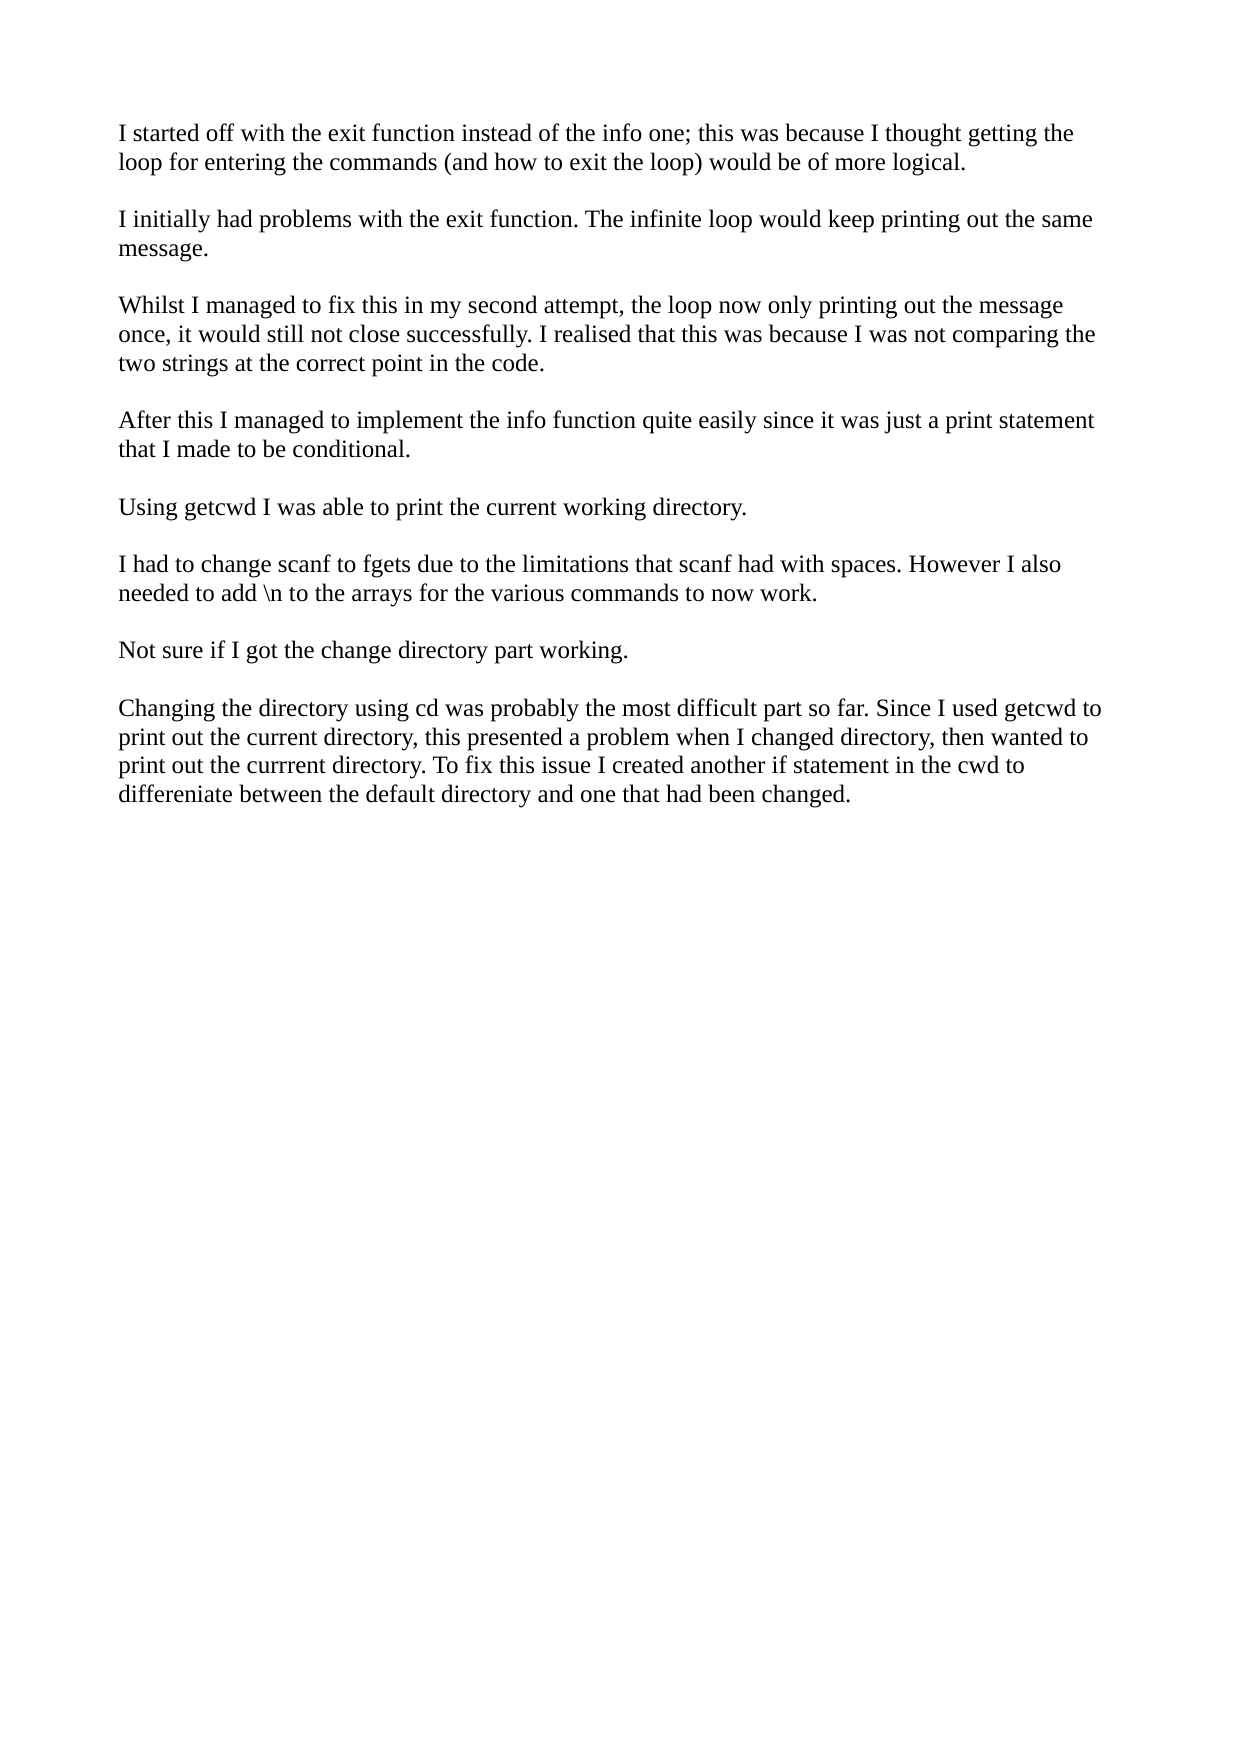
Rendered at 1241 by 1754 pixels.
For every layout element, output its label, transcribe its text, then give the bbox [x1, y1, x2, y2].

text Using getcwd I was able to print the current working directory. [118, 492, 1122, 521]
text Changing the directory using cd was probably the most difficult part so far. Since I used getcwd to print out the current directory, this presented a problem when I changed directory, then wanted to print out the currrent directory. To fix this issue I created another if statement in the cwd to differeniate between the default directory and one that had been changed. [118, 693, 1122, 808]
text I started off with the exit function instead of the info one; this was because I thought getting the loop for entering the commands (and how to exit the loop) would be of more logical. [118, 118, 1122, 176]
text After this I managed to implement the info function quite easily since it was just a print statement that I made to be conditional. [118, 406, 1122, 463]
text I initially had problems with the exit function. The infinite loop would keep printing out the same message. [118, 204, 1122, 262]
text Not sure if I got the change directory part working. [118, 636, 1122, 664]
text I had to change scanf to fgets due to the limitations that scanf had with spaces. However I also needed to add \n to the arrays for the various commands to now work. [118, 549, 1122, 607]
text Whilst I managed to fix this in my second attempt, the loop now only printing out the message once, it would still not close successfully. I realised that this was because I was not comparing the two strings at the correct point in the code. [118, 291, 1122, 377]
